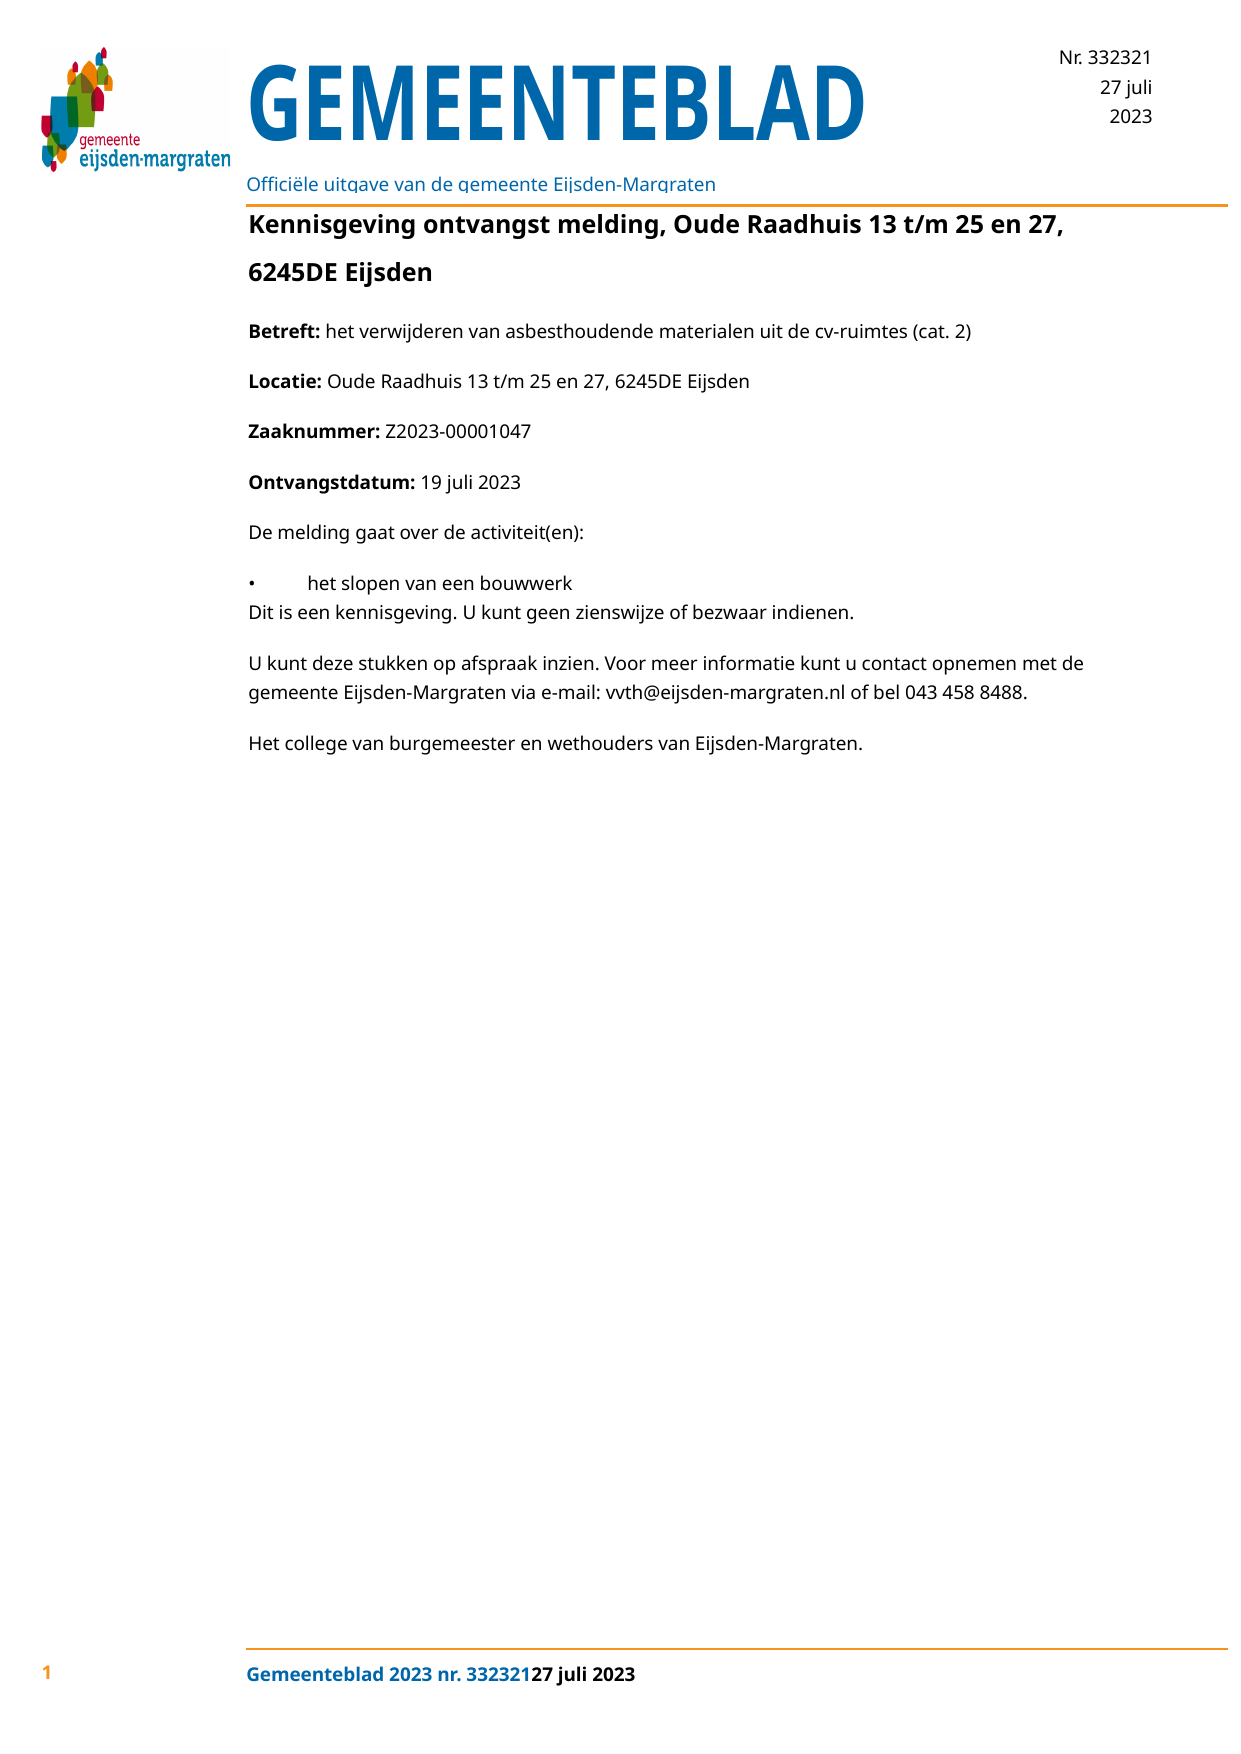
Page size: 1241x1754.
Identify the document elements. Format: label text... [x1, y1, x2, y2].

text Betreft: het verwijderen van asbesthoudende materialen uit de cv-ruimtes (cat. 2) [248, 318, 1152, 344]
text U kunt deze stukken op afspraak inzien. Voor meer informatie kunt u contact opnemen met de gemeente Eijsden-Margraten via e-mail: vvth@eijsden-margraten.nl of bel 043 458 8488. [248, 650, 1152, 705]
text Zaaknummer: Z2023-00001047 [248, 419, 1152, 444]
text Dit is een kennisgeving. U kunt geen zienswijze of bezwaar indienen. [248, 599, 1152, 625]
text Locatie: Oude Raadhuis 13 t/m 25 en 27, 6245DE Eijsden [248, 368, 1152, 394]
list het slopen van een bouwwerk [248, 570, 1152, 596]
text Het college van burgemeester en wethouders van Eijsden-Margraten. [248, 730, 1152, 756]
text De melding gaat over de activiteit(en): [248, 519, 1152, 545]
text Ontvangstdatum: 19 juli 2023 [248, 469, 1152, 495]
text Kennisgeving ontvangst melding, Oude Raadhuis 13 t/m 25 en 27, 6245DE Eijsden [248, 207, 1152, 288]
picture [41, 47, 231, 172]
